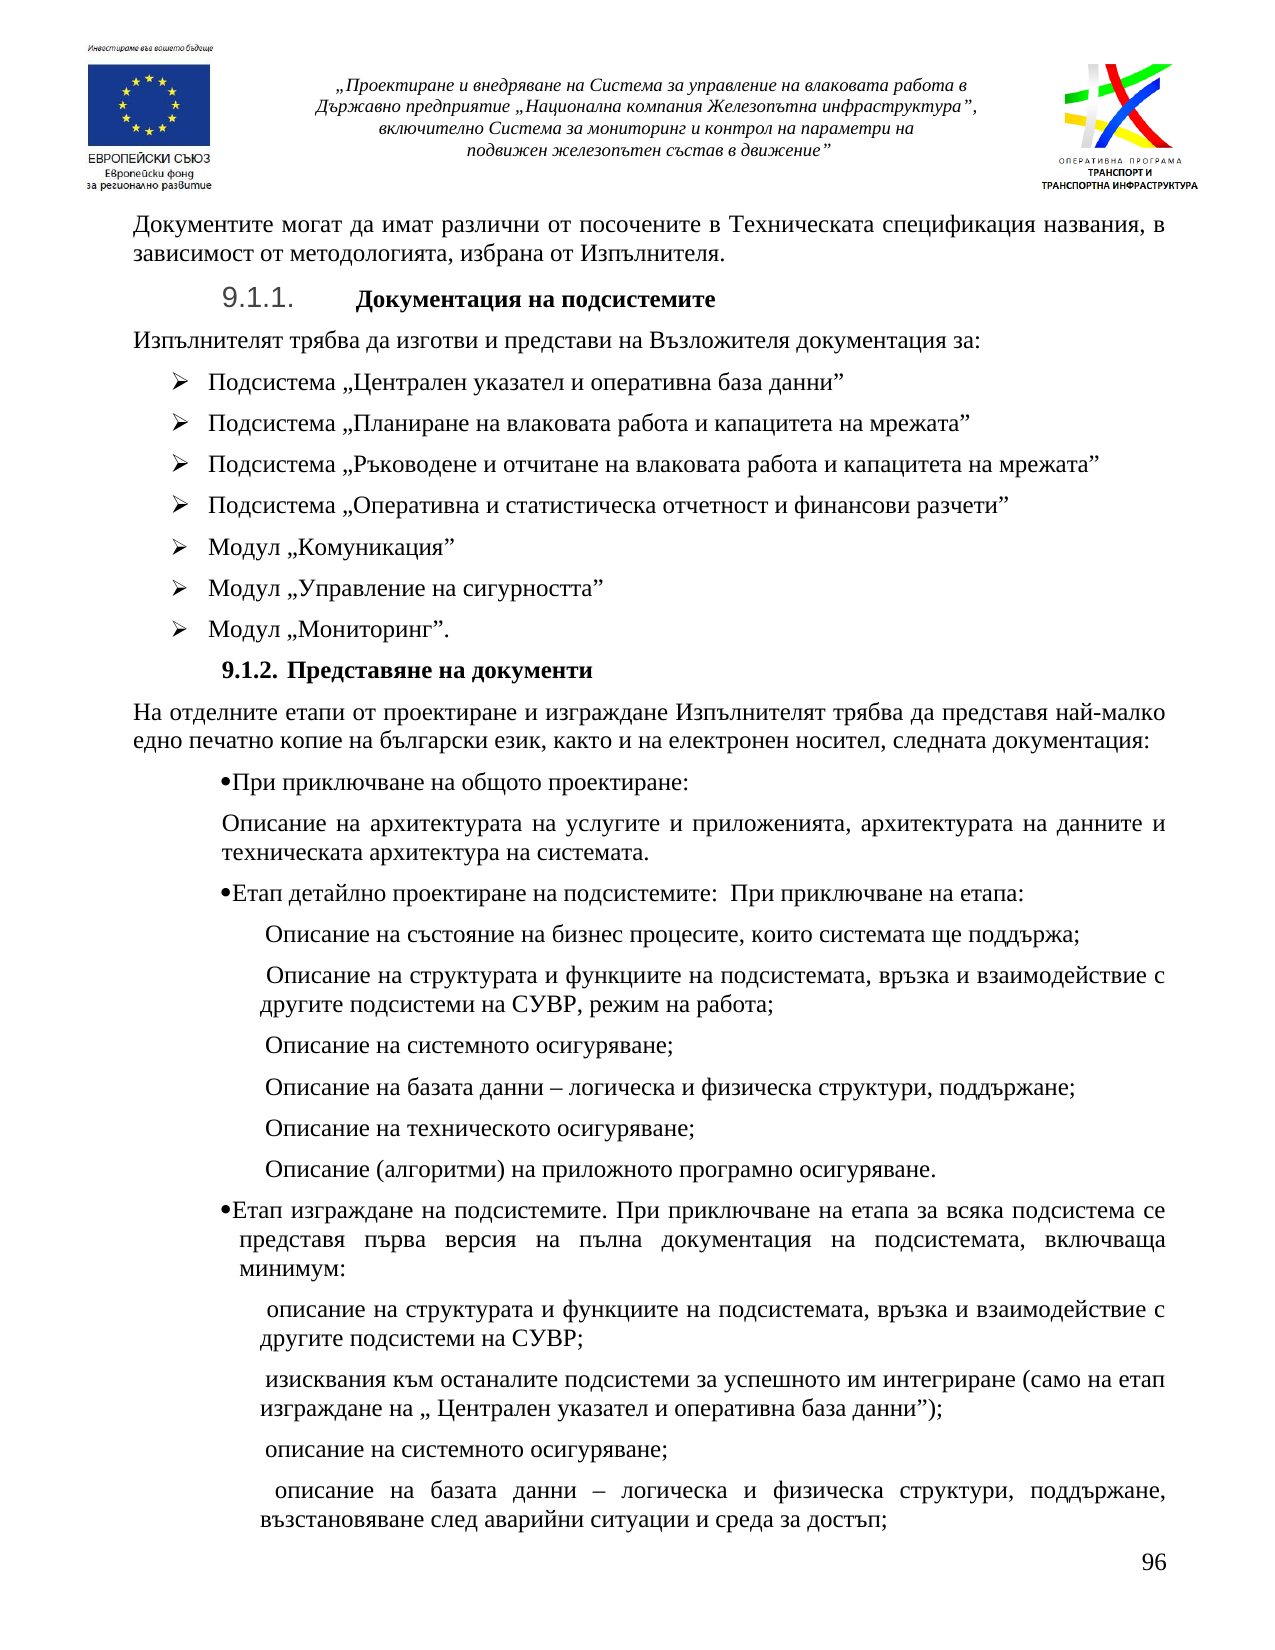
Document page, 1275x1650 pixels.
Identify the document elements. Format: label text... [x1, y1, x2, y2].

list Модул „Управление на сигурността” [170, 573, 1167, 602]
text  Описание на системното осигуряване; [239, 1031, 1167, 1059]
text  Описание на техническото осигуряване; [239, 1113, 1167, 1142]
text Етап детайлно проектиране на подсистемите: При приключване на етапа: [221, 878, 1167, 907]
text Документите могат да имат различни от посочените в Техническата спецификация названия, в зависимост от методологията, избрана от Изпълнителя. [133, 209, 1167, 267]
text  описание на базата данни – логическа и физическа структури, поддържане, възстановяване след аварийни ситуации и среда за достъп; [239, 1476, 1167, 1533]
list Подсистема „Оперативна и статистическа отчетност и финансови разчети” [170, 491, 1167, 519]
text На отделните етапи от проектиране и изграждане Изпълнителят трябва да представя най-малко едно печатно копие на български език, както и на електронен носител, следната документация: [133, 697, 1167, 754]
text  Описание на базата данни – логическа и физическа структури, поддържане; [239, 1072, 1167, 1101]
text Етап изграждане на подсистемите. При приключване на етапа за всяка подсистема се представя първа версия на пълна документация на подсистемата, включваща минимум: [221, 1196, 1167, 1282]
list Подсистема „Планиране на влаковата работа и капацитета на мрежата” [170, 408, 1167, 437]
text  описание на системното осигуряване; [239, 1434, 1167, 1463]
list Подсистема „Ръководене и отчитане на влаковата работа и капацитета на мрежата” [170, 449, 1167, 478]
list Модул „Комуникация” [170, 532, 1167, 561]
text  Описание на структурата и функциите на подсистемата, връзка и взаимодействие с другите подсистеми на СУВР, режим на работа; [239, 961, 1167, 1018]
text  изисквания към останалите подсистеми за успешното им интегриране (само на етап изграждане на „ Централен указател и оперативна база данни”); [239, 1364, 1167, 1422]
text  Описание (алгоритми) на приложното програмно осигуряване. [239, 1154, 1167, 1183]
text  Описание на състояние на бизнес процесите, които системата ще поддържа; [239, 919, 1167, 948]
text Описание на архитектурата на услугите и приложенията, архитектурата на данните и техническата архитектура на системата. [222, 808, 1167, 866]
list Модул „Мониторинг”. [170, 614, 1167, 643]
list Подсистема „Централен указател и оперативна база данни” [170, 367, 1167, 396]
subtitle Документация на подсистемите [222, 279, 1167, 313]
text Изпълнителят трябва да изготви и представи на Възложителя документация за: [133, 326, 1167, 354]
text  описание на структурата и функциите на подсистемата, връзка и взаимодействие с другите подсистеми на СУВР; [239, 1294, 1167, 1352]
subtitle Представяне на документи [222, 656, 1167, 684]
text При приключване на общото проектиране: [221, 767, 1167, 796]
